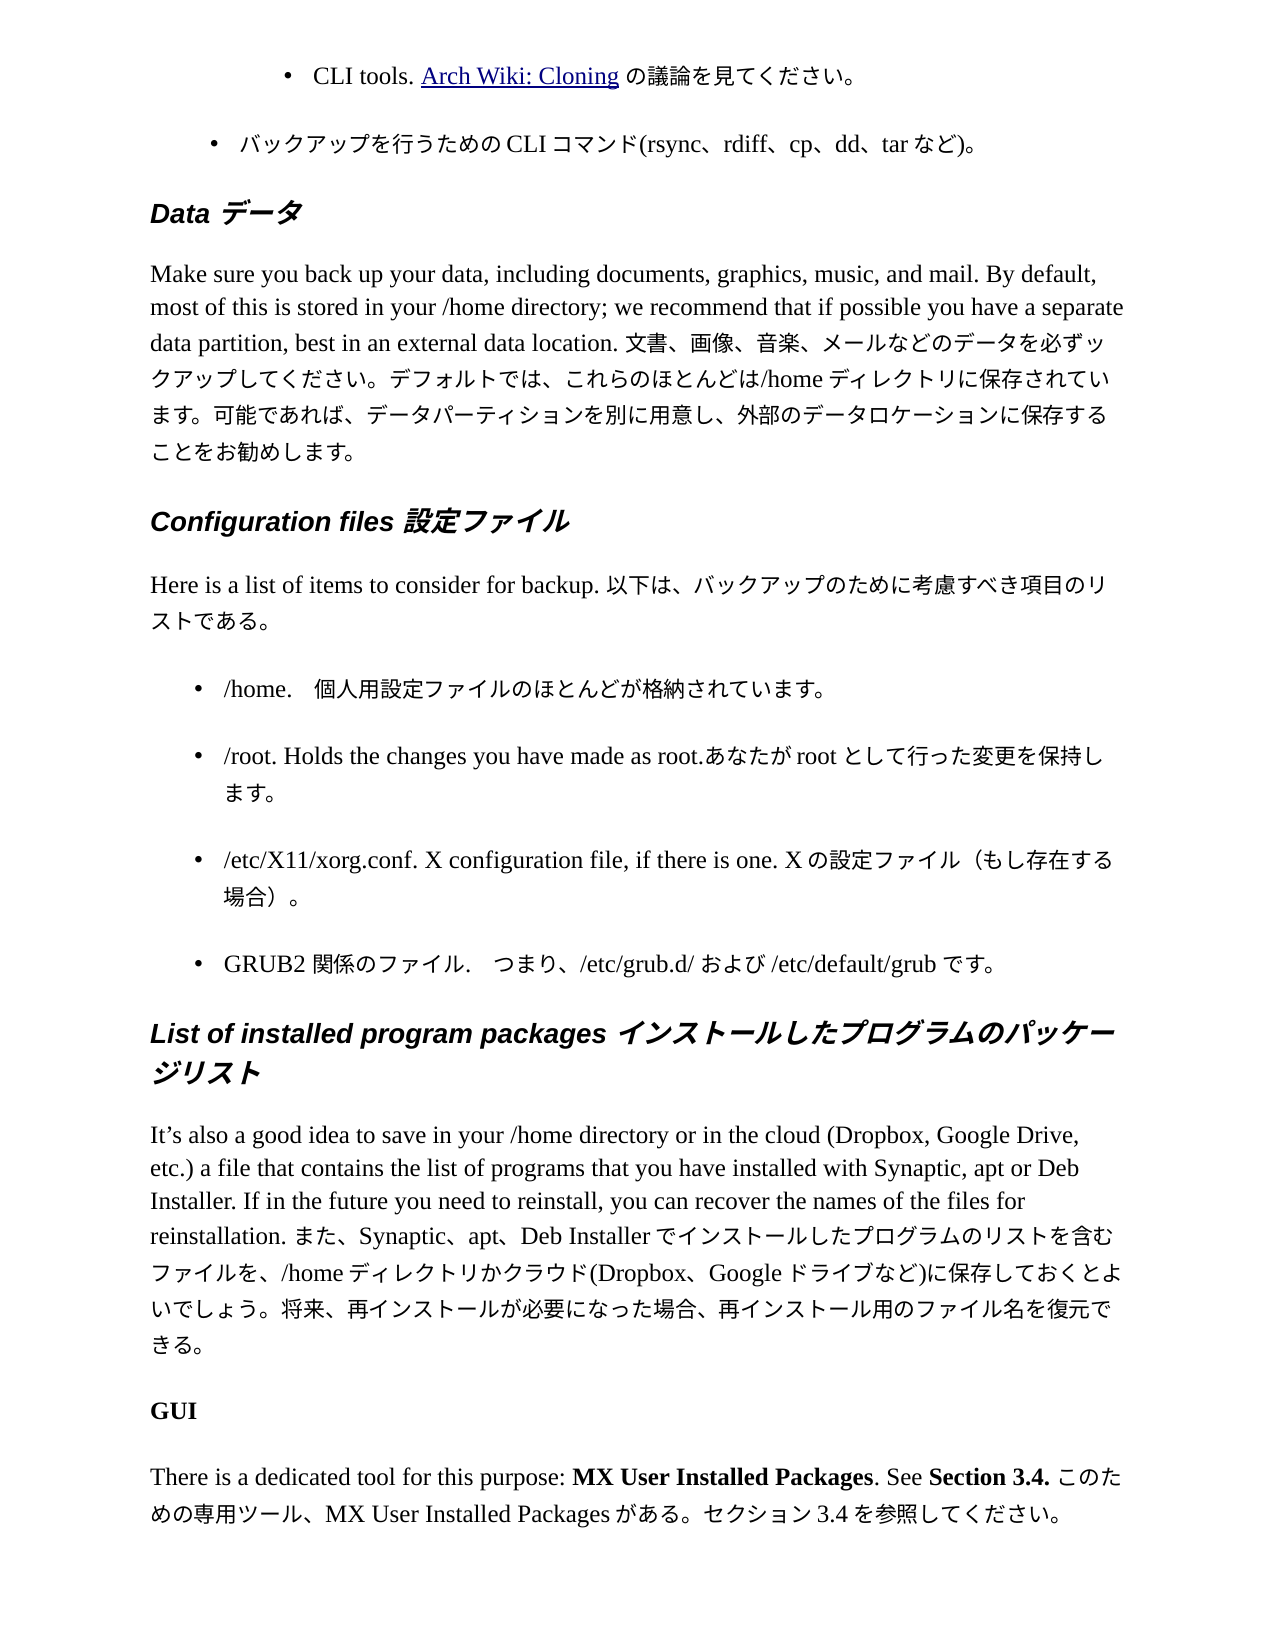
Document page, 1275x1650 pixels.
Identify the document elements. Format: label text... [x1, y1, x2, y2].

list CLI tools. Arch Wiki: Cloning の議論を見てください。 [283, 59, 1109, 91]
subtitle Data データ [150, 191, 1125, 231]
list /etc/X11/xorg.conf. X configuration file, if there is one. Xの設定ファイル（もし存在する場合）。 [194, 843, 1125, 911]
text Here is a list of items to consider for backup. 以下は、バックアップのために考慮すべき項目のリストである。 [150, 568, 1125, 636]
text There is a dedicated tool for this purpose: MX User Installed Packages. See Section 3.4. このための専用ツール、MX User Installed Packagesがある。セクション3.4を参照してください。 [150, 1460, 1125, 1528]
list バックアップを行うためのCLIコマンド(rsync、rdiff、cp、dd、tarなど)。 [210, 127, 1109, 158]
list GRUB2 関係のファイル. つまり、/etc/grub.d/ および /etc/default/grub です。 [194, 947, 1125, 979]
text GUI [150, 1396, 1125, 1425]
subtitle Configuration files 設定ファイル [150, 499, 1125, 539]
text It’s also a good idea to save in your /home directory or in the cloud (Dropbox, Google Drive, etc.) a file that contains the list of programs that you have installed with Synaptic, apt or Deb Installer. If in the future you need to reinstall, you can recover the names of the files for reinstallation. また、Synaptic、apt、Deb Installerでインストールしたプログラムのリストを含むファイルを、/homeディレクトリかクラウド(Dropbox、Googleドライブなど)に保存しておくとよいでしょう。将来、再インストールが必要になった場合、再インストール用のファイル名を復元できる。 [150, 1120, 1125, 1360]
list /home. 個人用設定ファイルのほとんどが格納されています。 [194, 672, 1125, 703]
list /root. Holds the changes you have made as root.あなたが rootとして行った変更を保持します。 [194, 739, 1125, 807]
subtitle List of installed program packages インストールしたプログラムのパッケージリスト [150, 1012, 1125, 1092]
text Make sure you back up your data, including documents, graphics, music, and mail. By default, most of this is stored in your /home directory; we recommend that if possible you have a separate data partition, best in an external data location. 文書、画像、音楽、メールなどのデータを必ずックアップしてください。デフォルトでは、これらのほとんどは/homeディレクトリに保存されています。可能であれば、データパーティションを別に用意し、外部のデータロケーションに保存することをお勧めします。 [150, 259, 1125, 467]
